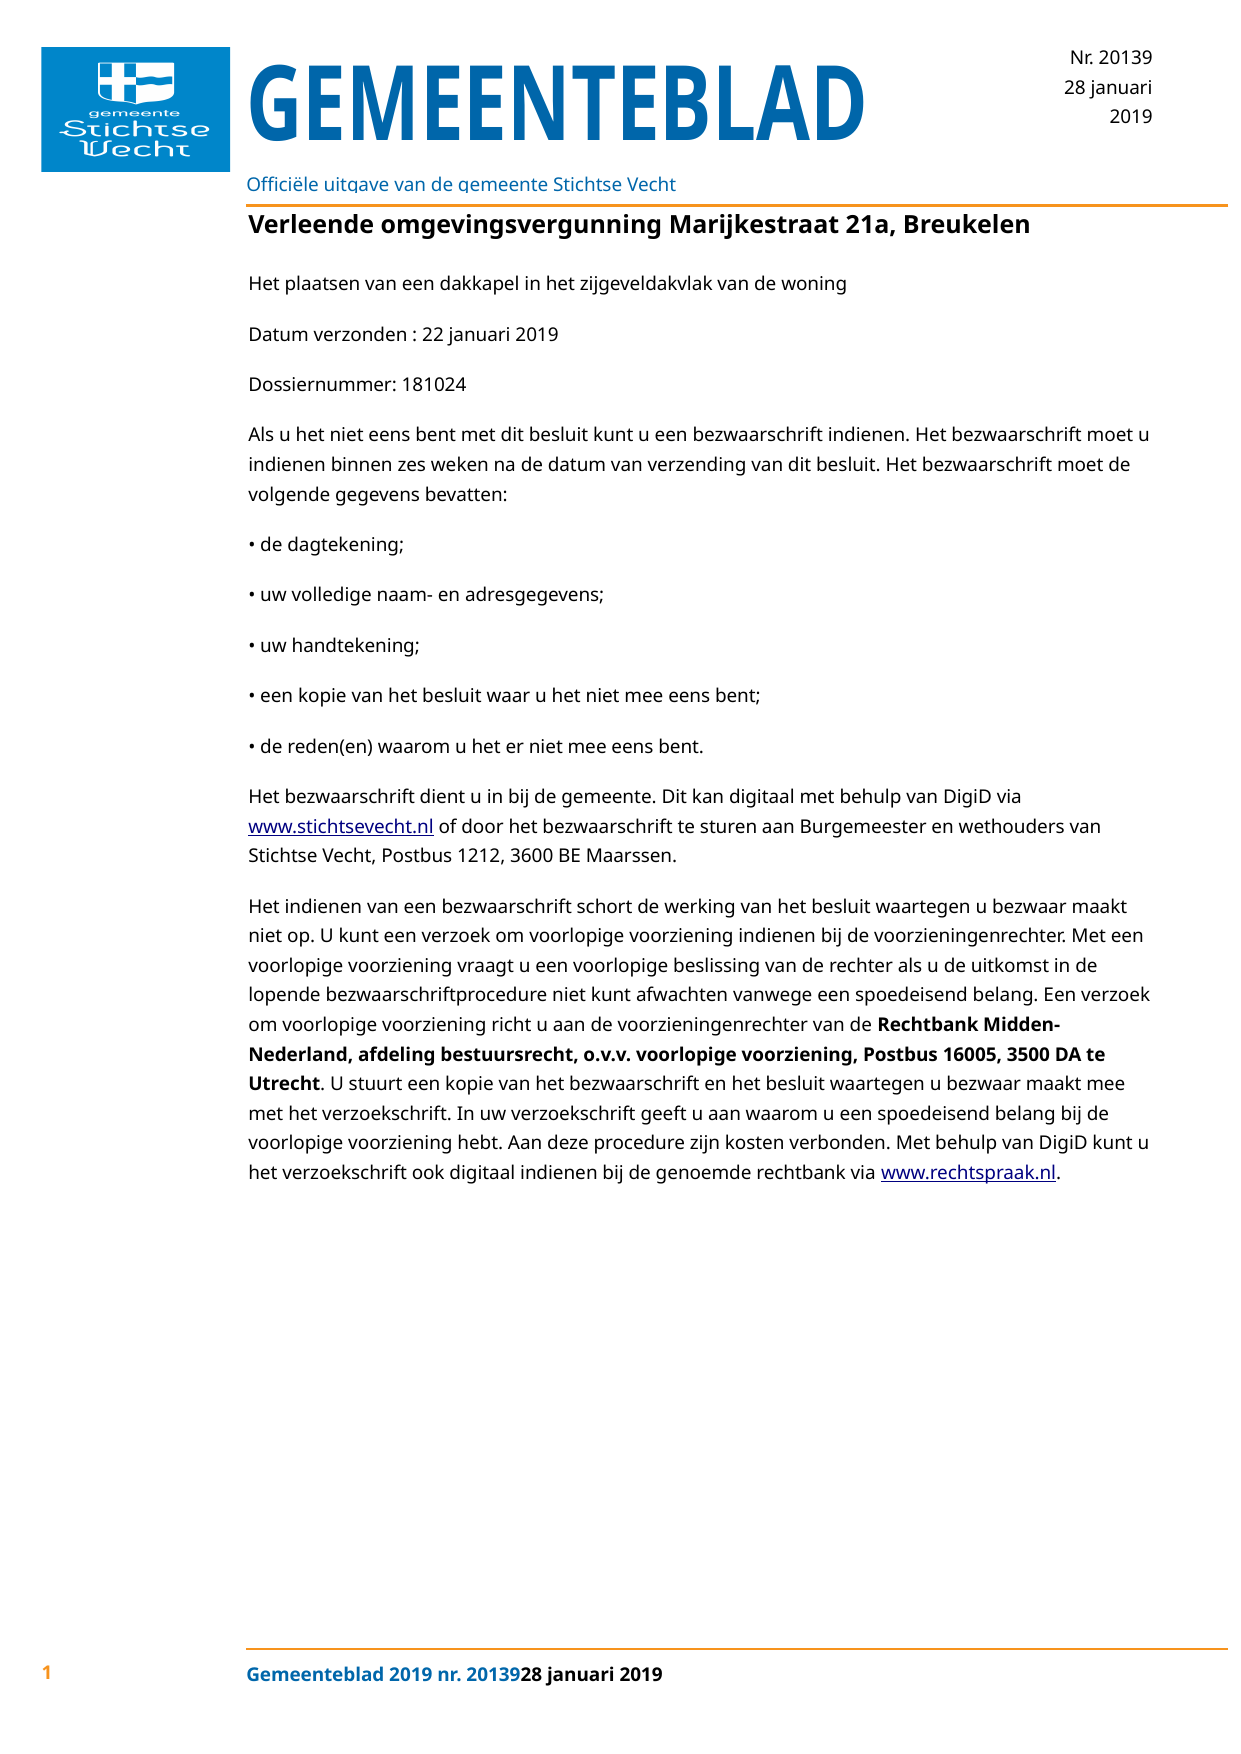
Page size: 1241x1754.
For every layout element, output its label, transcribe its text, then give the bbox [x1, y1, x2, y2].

text • de reden(en) waarom u het er niet mee eens bent. [248, 733, 1152, 758]
text Als u het niet eens bent met dit besluit kunt u een bezwaarschrift indienen. Het bezwaarschrift moet u indienen binnen zes weken na de datum van verzending van dit besluit. Het bezwaarschrift moet de volgende gegevens bevatten: [248, 422, 1152, 506]
text • uw handtekening; [248, 632, 1152, 658]
text Het plaatsen van een dakkapel in het zijgeveldakvlak van de woning [248, 270, 1152, 296]
text Het indienen van een bezwaarschrift schort de werking van het besluit waartegen u bezwaar maakt niet op. U kunt een verzoek om voorlopige voorziening indienen bij de voorzieningenrechter. Met een voorlopige voorziening vraagt u een voorlopige beslissing van de rechter als u de uitkomst in de lopende bezwaarschriftprocedure niet kunt afwachten vanwege een spoedeisend belang. Een verzoek om voorlopige voorziening richt u aan de voorzieningenrechter van de Rechtbank Midden-Nederland, afdeling bestuursrecht, o.v.v. voorlopige voorziening, Postbus 16005, 3500 DA te Utrecht. U stuurt een kopie van het bezwaarschrift en het besluit waartegen u bezwaar maakt mee met het verzoekschrift. In uw verzoekschrift geeft u aan waarom u een spoedeisend belang bij de voorlopige voorziening hebt. Aan deze procedure zijn kosten verbonden. Met behulp van DigiD kunt u het verzoekschrift ook digitaal indienen bij de genoemde rechtbank via www.rechtspraak.nl. [248, 893, 1152, 1185]
text Het bezwaarschrift dient u in bij de gemeente. Dit kan digitaal met behulp van DigiD via www.stichtsevecht.nl of door het bezwaarschrift te sturen aan Burgemeester en wethouders van Stichtse Vecht, Postbus 1212, 3600 BE Maarssen. [248, 783, 1152, 868]
text Verleende omgevingsvergunning Marijkestraat 21a, Breukelen [248, 207, 1152, 241]
text • de dagtekening; [248, 531, 1152, 557]
text • uw volledige naam- en adresgegevens; [248, 582, 1152, 607]
picture [137, 63, 174, 103]
text • een kopie van het besluit waar u het niet mee eens bent; [248, 682, 1152, 708]
text Dossiernummer: 181024 [248, 371, 1152, 397]
picture [99, 63, 135, 101]
text Datum verzonden : 22 januari 2019 [248, 321, 1152, 346]
